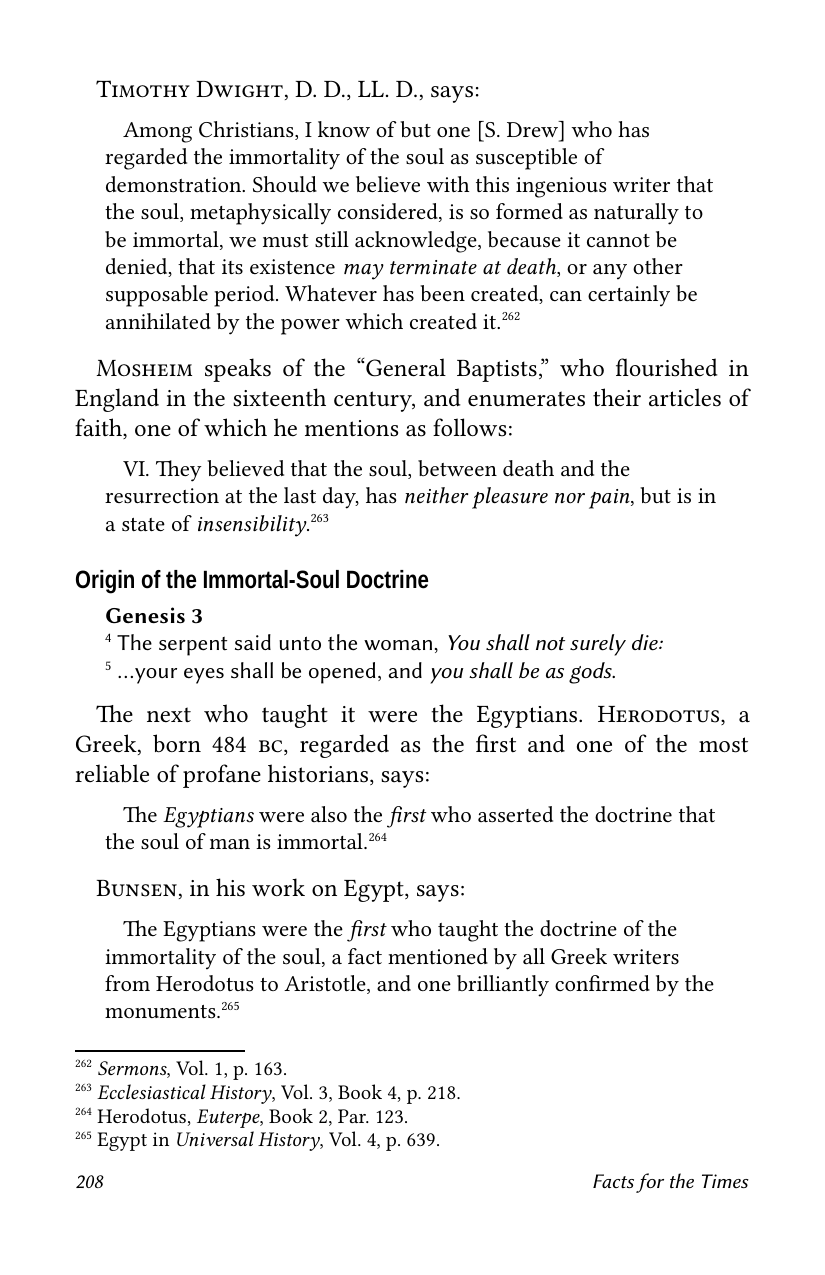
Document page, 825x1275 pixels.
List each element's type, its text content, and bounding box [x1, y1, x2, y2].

text Timothy Dwight, D. D., LL. D., says: [75, 75, 750, 103]
text The Egyptians were the first who taught the doctrine of the immortality of the soul, a fact mentioned by all Greek writers from Herodotus to Aristotle, and one brilliantly confirmed by the monuments. [105, 916, 720, 1024]
text Mosheim speaks of the “General Baptists,” who flourished in England in the sixteenth century, and enumerates their articles of faith, one of which he mentions as follows: [75, 354, 750, 442]
text 4 The serpent said unto the woman, You shall not surely die: [105, 630, 720, 656]
text The Egyptians were also the first who asserted the doctrine that the soul of man is immortal. [105, 802, 720, 855]
text Among Christians, I know of but one [S. Drew] who has regarded the immortality of the soul as susceptible of demonstration. Should we believe with this ingenious writer that the soul, metaphysically considered, is so formed as naturally to be immortal, we must still acknowledge, because it cannot be denied, that its existence may terminate at death, or any other supposable period. Whatever has been created, can certainly be annihilated by the power which created it. [105, 117, 720, 335]
text Ecclesiastical History, Vol. 3, Book 4, p. 218. [75, 1081, 750, 1104]
text Genesis 3 [105, 602, 750, 629]
text Egypt in Universal History, Vol. 4, p. 639. [75, 1128, 750, 1152]
text Herodotus, Euterpe, Book 2, Par. 123. [75, 1104, 750, 1128]
subtitle Origin of the Immortal-Soul Doctrine [75, 565, 750, 593]
text Sermons, Vol. 1, p. 163. [75, 1057, 750, 1081]
text Bunsen, in his work on Egypt, says: [75, 874, 750, 903]
text 5 ...your eyes shall be opened, and you shall be as gods. [105, 657, 720, 684]
text The next who taught it were the Egyptians. Herodotus, a Greek, born 484 BC, regarded as the first and one of the most reliable of profane historians, says: [75, 700, 750, 788]
text VI. They believed that the soul, between death and the resurrection at the last day, has neither pleasure nor pain, but is in a state of insensibility. [105, 456, 720, 537]
